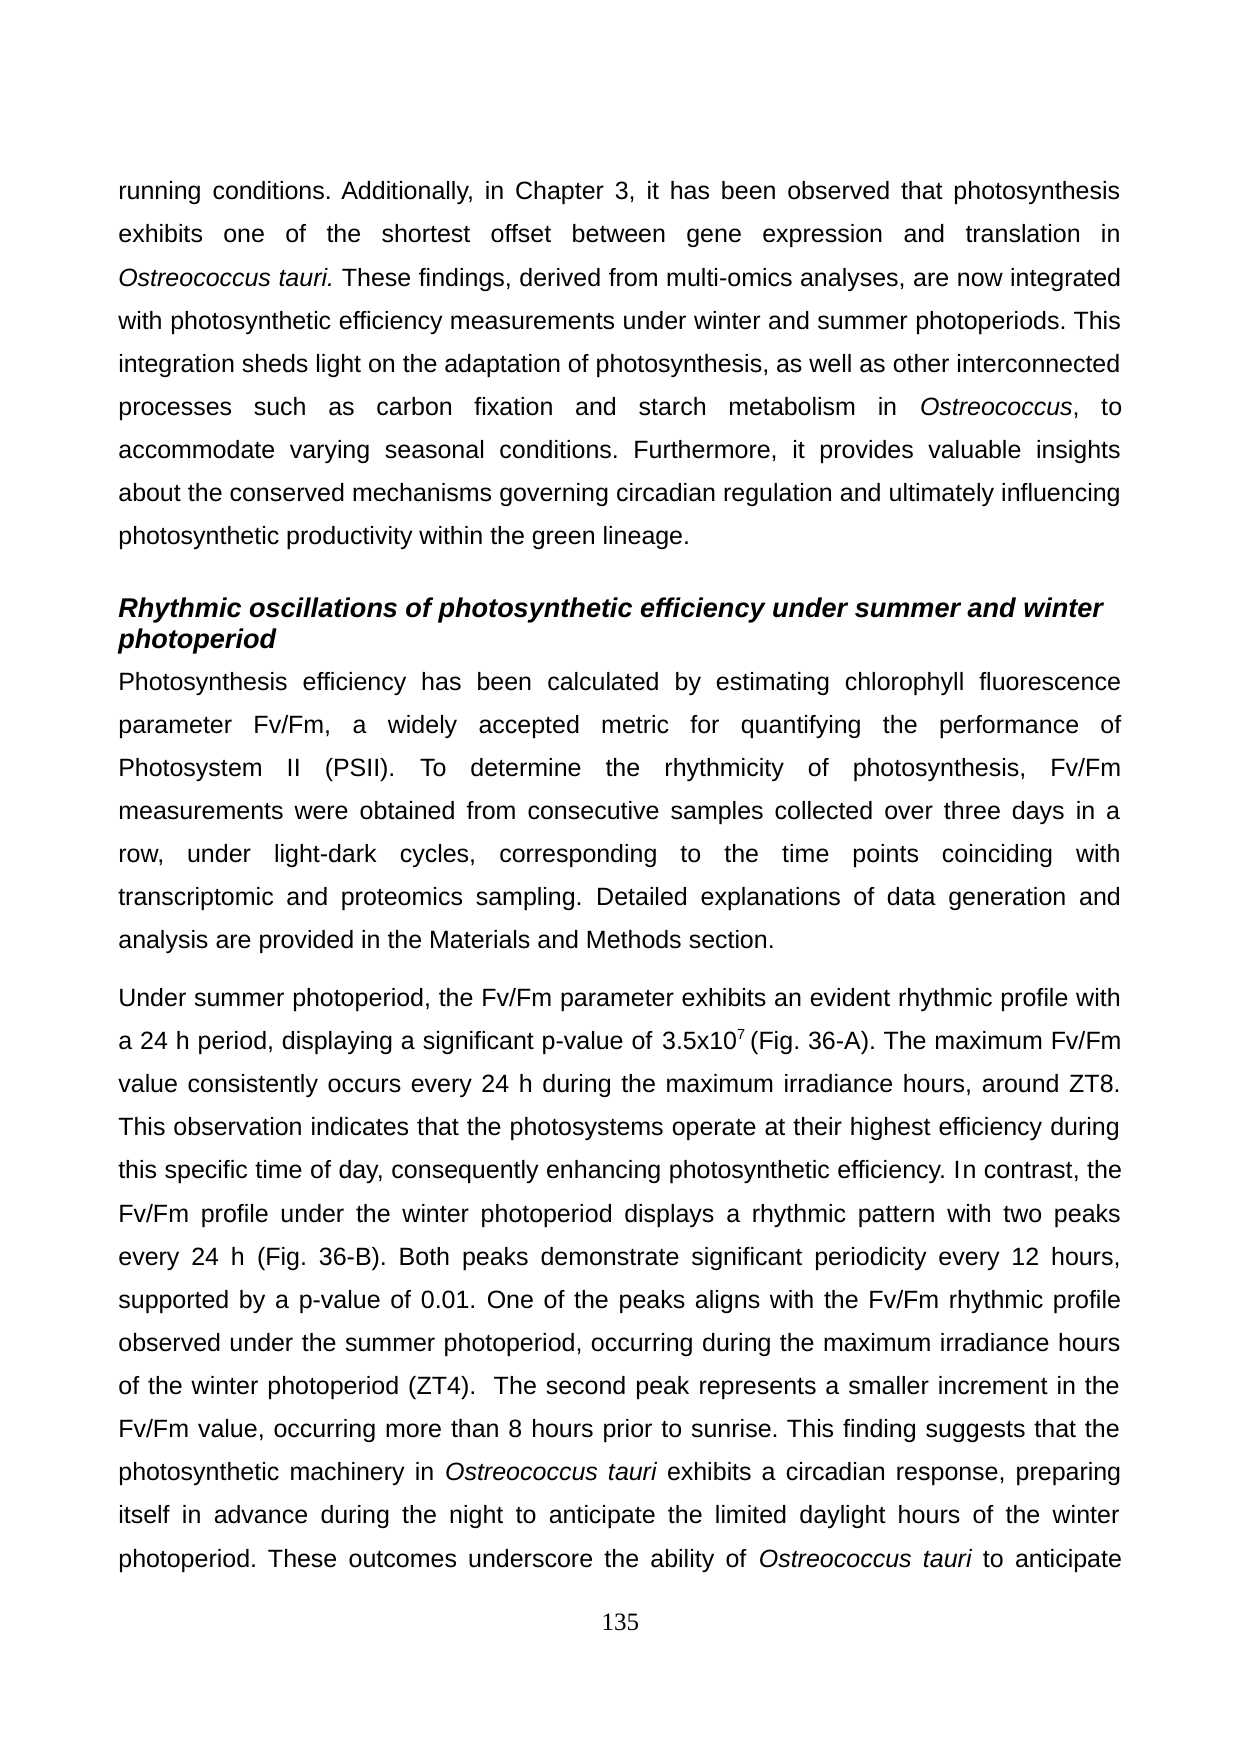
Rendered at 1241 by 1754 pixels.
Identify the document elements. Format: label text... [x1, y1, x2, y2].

text Photosynthesis efficiency has been calculated by estimating chlorophyll fluorescence parameter Fv/Fm, a widely accepted metric for quantifying the performance of Photosystem II (PSII). To determine the rhythmicity of photosynthesis, Fv/Fm measurements were obtained from consecutive samples collected over three days in a row, under light-dark cycles, corresponding to the time points coinciding with transcriptomic and proteomics sampling. Detailed explanations of data generation and analysis are provided in the Materials and Methods section. [118, 667, 1122, 954]
subtitle Rhythmic oscillations of photosynthetic efficiency under summer and winter photoperiod [118, 592, 1122, 654]
text Under summer photoperiod, the Fv/Fm parameter exhibits an evident rhythmic profile with a 24 h period, displaying a significant p-value of 3.5x107 (Fig. 36-A). The maximum Fv/Fm value consistently occurs every 24 h during the maximum irradiance hours, around ZT8. This observation indicates that the photosystems operate at their highest efficiency during this specific time of day, consequently enhancing photosynthetic efficiency. In contrast, the Fv/Fm profile under the winter photoperiod displays a rhythmic pattern with two peaks every 24 h (Fig. 36-B). Both peaks demonstrate significant periodicity every 12 hours, supported by a p-value of 0.01. One of the peaks aligns with the Fv/Fm rhythmic profile observed under the summer photoperiod, occurring during the maximum irradiance hours of the winter photoperiod (ZT4). The second peak represents a smaller increment in the Fv/Fm value, occurring more than 8 hours prior to sunrise. This finding suggests that the photosynthetic machinery in Ostreococcus tauri exhibits a circadian response, preparing itself in advance during the night to anticipate the limited daylight hours of the winter photoperiod. These outcomes underscore the ability of Ostreococcus tauri to anticipate [118, 983, 1122, 1572]
text running conditions. Additionally, in Chapter 3, it has been observed that photosynthesis exhibits one of the shortest offset between gene expression and translation in Ostreococcus tauri. These findings, derived from multi-omics analyses, are now integrated with photosynthetic efficiency measurements under winter and summer photoperiods. This integration sheds light on the adaptation of photosynthesis, as well as other interconnected processes such as carbon fixation and starch metabolism in Ostreococcus, to accommodate varying seasonal conditions. Furthermore, it provides valuable insights about the conserved mechanisms governing circadian regulation and ultimately influencing photosynthetic productivity within the green lineage. [118, 176, 1122, 550]
